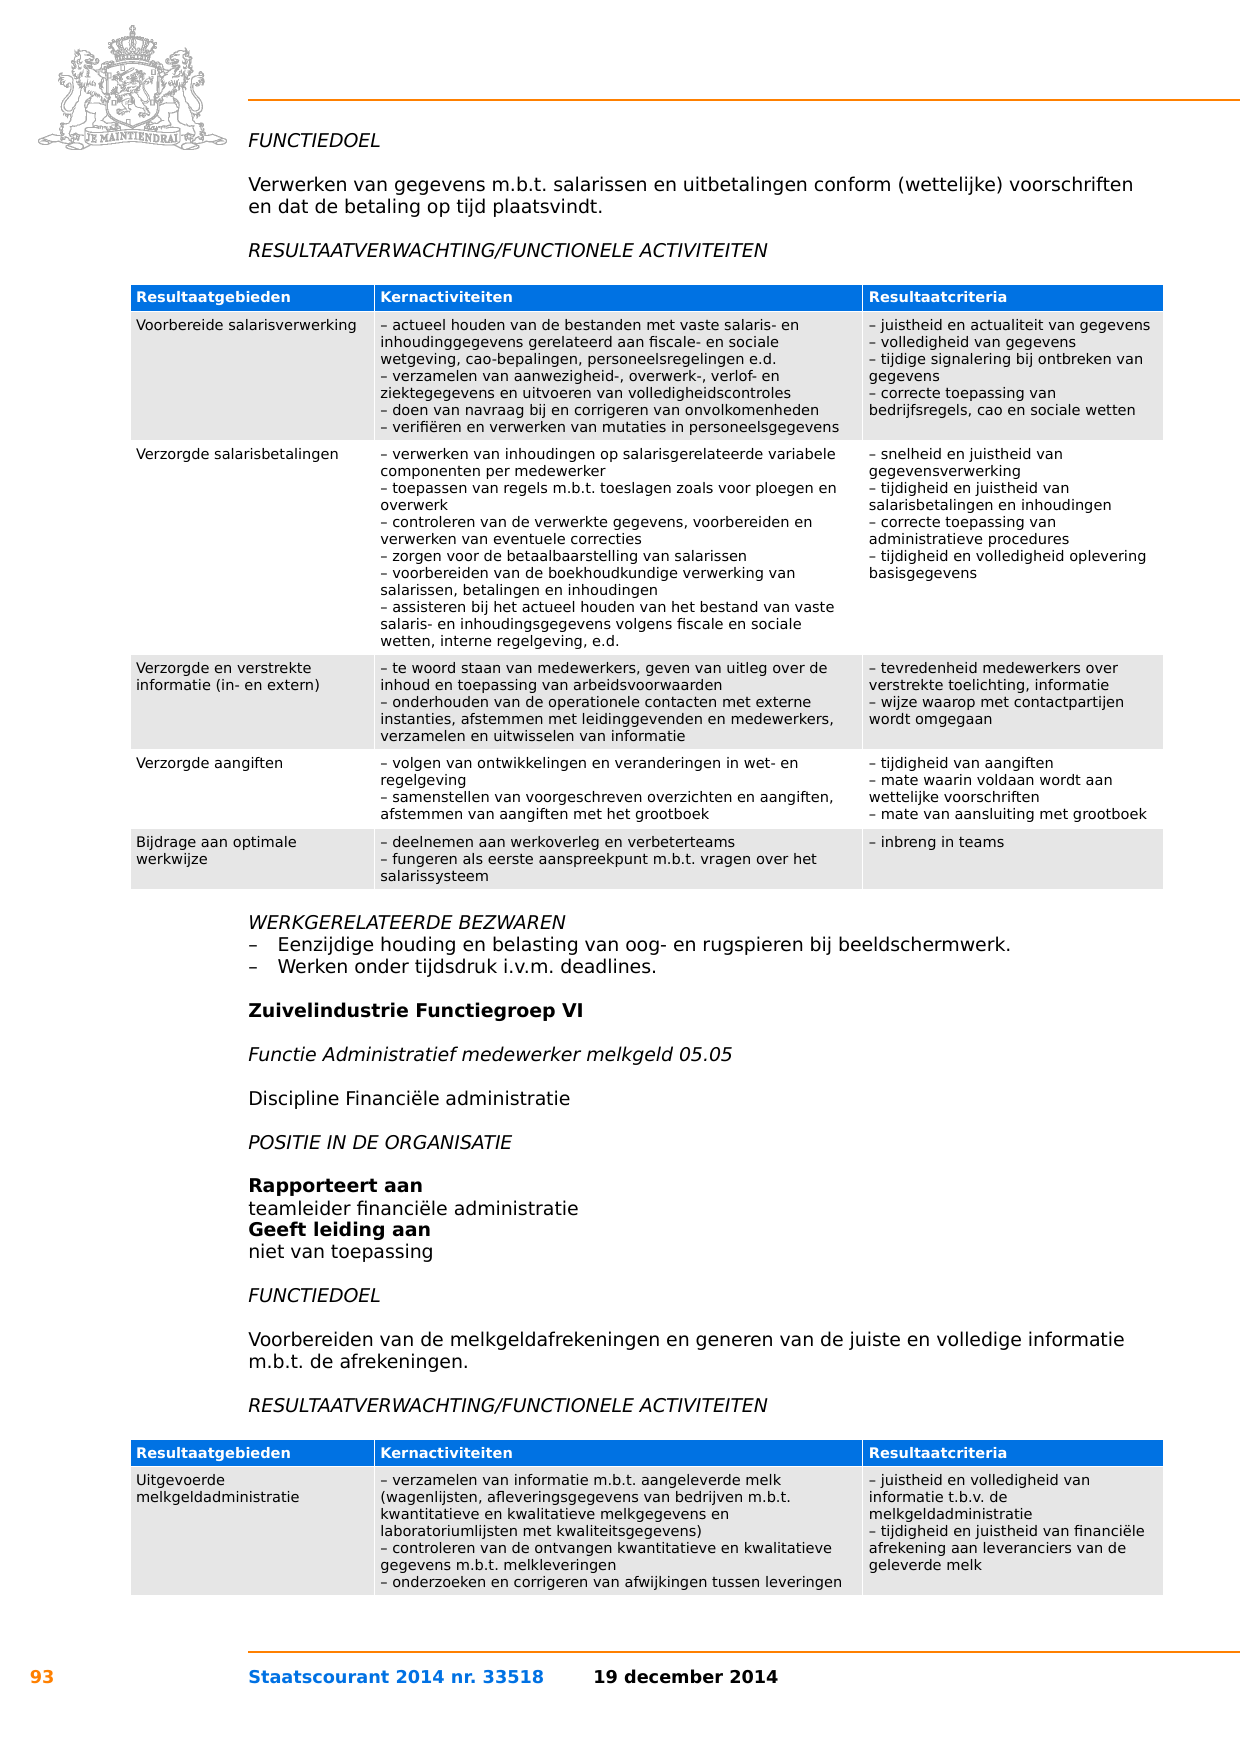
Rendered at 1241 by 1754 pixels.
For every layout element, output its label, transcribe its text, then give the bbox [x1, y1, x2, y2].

text niet van toepassing [248, 1241, 1163, 1263]
table_cell – inbreng in teams [863, 829, 1163, 889]
table_cell – verwerken van inhoudingen op salarisgerelateerde variabele componenten per medewerker – toepassen van regels m.b.t. toeslagen zoals voor ploegen en overwerk – controleren van de verwerkte gegevens, voorbereiden en verwerken van eventuele correcties – zorgen voor de betaalbaarstelling van salarissen – voorbereiden van de boekhoudkundige verwerking van salarissen, betalingen en inhoudingen – assisteren bij het actueel houden van het bestand van vaste salaris- en inhoudingsgegevens volgens fiscale en sociale wetten, interne regelgeving, e.d. [375, 441, 862, 654]
subtitle RESULTAATVERWACHTING/FUNCTIONELE ACTIVITEITEN [248, 1395, 1163, 1417]
table_cell – deelnemen aan werkoverleg en verbeterteams – fungeren als eerste aanspreekpunt m.b.t. vragen over het salarissysteem [375, 829, 862, 889]
table_header Resultaatgebieden [131, 285, 374, 311]
table_cell – tijdigheid van aangiften – mate waarin voldaan wordt aan wettelijke voorschriften – mate van aansluiting met grootboek [863, 751, 1163, 828]
text Voorbereiden van de melkgeldafrekeningen en generen van de juiste en volledige informatie m.b.t. de afrekeningen. [248, 1329, 1163, 1373]
subtitle FUNCTIEDOEL [248, 130, 1163, 152]
table_header Resultaatcriteria [863, 1440, 1163, 1466]
table_cell – verzamelen van informatie m.b.t. aangeleverde melk (wagenlijsten, afleveringsgegevens van bedrijven m.b.t. kwantitatieve en kwalitatieve melkgegevens en laboratoriumlijsten met kwaliteitsgegevens) – controleren van de ontvangen kwantitatieve en kwalitatieve gegevens m.b.t. melkleveringen – onderzoeken en corrigeren van afwijkingen tussen leveringen [375, 1467, 862, 1595]
table_cell Verzorgde aangiften [131, 751, 374, 828]
table_cell – te woord staan van medewerkers, geven van uitleg over de inhoud en toepassing van arbeidsvoorwaarden – onderhouden van de operationele contacten met externe instanties, afstemmen met leidinggevenden en medewerkers, verzamelen en uitwisselen van informatie [375, 655, 862, 749]
subtitle Discipline Financiële administratie [248, 1088, 1163, 1110]
table_header Resultaatcriteria [863, 285, 1163, 311]
table_cell Uitgevoerde melkgeldadministratie [131, 1467, 374, 1595]
text teamleider financiële administratie [248, 1197, 1163, 1219]
table_cell Verzorgde en verstrekte informatie (in- en extern) [131, 655, 374, 749]
table_cell – actueel houden van de bestanden met vaste salaris- en inhoudinggegevens gerelateerd aan fiscale- en sociale wetgeving, cao-bepalingen, personeelsregelingen e.d. – verzamelen van aanwezigheid-, overwerk-, verlof- en ziektegegevens en uitvoeren van volledigheidscontroles – doen van navraag bij en corrigeren van onvolkomenheden – verifiëren en verwerken van mutaties in personeelsgegevens [375, 312, 862, 440]
text Geeft leiding aan [248, 1219, 1163, 1241]
subtitle Functie Administratief medewerker melkgeld 05.05 [248, 1044, 1163, 1066]
subtitle Zuivelindustrie Functiegroep VI [248, 1000, 1163, 1022]
text – Eenzijdige houding en belasting van oog- en rugspieren bij beeldschermwerk. [248, 934, 1163, 956]
table_header Kernactiviteiten [375, 1440, 862, 1466]
subtitle FUNCTIEDOEL [248, 1285, 1163, 1307]
text Rapporteert aan [248, 1175, 1163, 1197]
text – Werken onder tijdsdruk i.v.m. deadlines. [248, 956, 1163, 978]
table_cell – tevredenheid medewerkers over verstrekte toelichting, informatie – wijze waarop met contactpartijen wordt omgegaan [863, 655, 1163, 749]
text Verwerken van gegevens m.b.t. salarissen en uitbetalingen conform (wettelijke) voorschriften en dat de betaling op tijd plaatsvindt. [248, 174, 1163, 218]
table_header Resultaatgebieden [131, 1440, 374, 1466]
table_cell Verzorgde salarisbetalingen [131, 441, 374, 654]
table_header Kernactiviteiten [375, 285, 862, 311]
table_cell – juistheid en volledigheid van informatie t.b.v. de melkgeldadministratie – tijdigheid en juistheid van financiële afrekening aan leveranciers van de geleverde melk [863, 1467, 1163, 1595]
table_cell – juistheid en actualiteit van gegevens – volledigheid van gegevens – tijdige signalering bij ontbreken van gegevens – correcte toepassing van bedrijfsregels, cao en sociale wetten [863, 312, 1163, 440]
subtitle RESULTAATVERWACHTING/FUNCTIONELE ACTIVITEITEN [248, 239, 1163, 262]
table_cell Voorbereide salarisverwerking [131, 312, 374, 440]
table_cell Bijdrage aan optimale werkwijze [131, 829, 374, 889]
subtitle POSITIE IN DE ORGANISATIE [248, 1132, 1163, 1153]
table_cell – snelheid en juistheid van gegevensverwerking – tijdigheid en juistheid van salarisbetalingen en inhoudingen – correcte toepassing van administratieve procedures – tijdigheid en volledigheid oplevering basisgegevens [863, 441, 1163, 654]
subtitle WERKGERELATEERDE BEZWAREN [248, 912, 1163, 934]
table_cell – volgen van ontwikkelingen en veranderingen in wet- en regelgeving – samenstellen van voorgeschreven overzichten en aangiften, afstemmen van aangiften met het grootboek [375, 751, 862, 828]
picture [38, 25, 227, 150]
